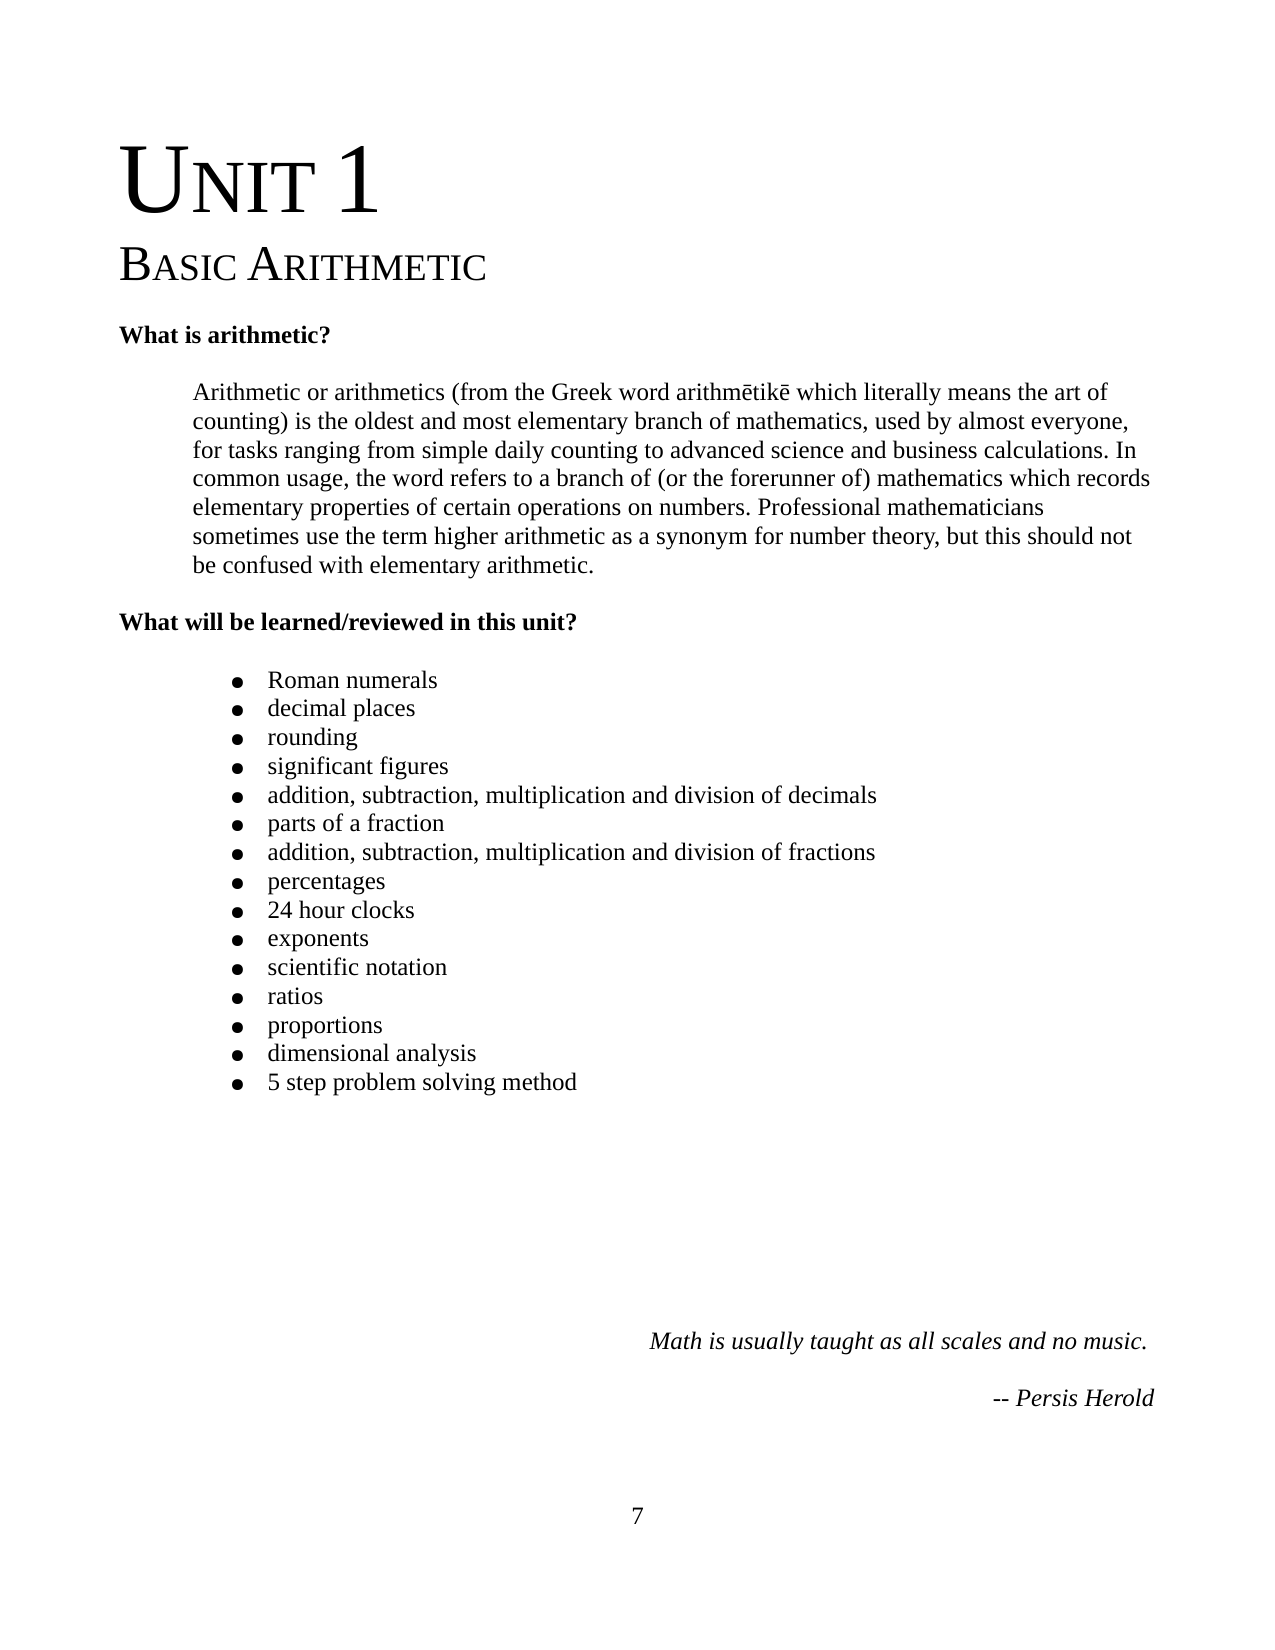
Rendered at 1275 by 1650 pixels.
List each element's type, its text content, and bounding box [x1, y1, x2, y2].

text What is arithmetic? [118, 320, 1156, 348]
text Math is usually taught as all scales and no music. [118, 1326, 1156, 1355]
text -- Persis Herold [118, 1383, 1156, 1412]
text What will be learned/reviewed in this unit? [118, 607, 1156, 636]
text Arithmetic or arithmetics (from the Greek word arithmētikē which literally means the art of counting) is the oldest and most elementary branch of mathematics, used by almost everyone, for tasks ranging from simple daily counting to advanced science and business calculations. In common usage, the word refers to a branch of (or the forerunner of) mathematics which records elementary properties of certain operations on numbers. Professional mathematicians sometimes use the term higher arithmetic as a synonym for number theory, but this should not be confused with elementary arithmetic. [192, 377, 1156, 578]
list percentages [230, 866, 1156, 895]
list Roman numerals [230, 665, 1156, 693]
list addition, subtraction, multiplication and division of fractions [230, 837, 1156, 866]
list scientific notation [230, 952, 1156, 981]
list exponents [230, 923, 1156, 952]
list parts of a fraction [230, 808, 1156, 837]
list significant figures [230, 751, 1156, 780]
list decimal places [230, 693, 1156, 722]
text BASIC ARITHMETIC [118, 233, 1156, 291]
list rounding [230, 722, 1156, 751]
list proportions [230, 1010, 1156, 1038]
list 5 step problem solving method [230, 1067, 1156, 1096]
list dimensional analysis [230, 1038, 1156, 1067]
list ratios [230, 981, 1156, 1010]
list addition, subtraction, multiplication and division of decimals [230, 780, 1156, 808]
list 24 hour clocks [230, 895, 1156, 923]
text UNIT 1 [118, 118, 1156, 233]
